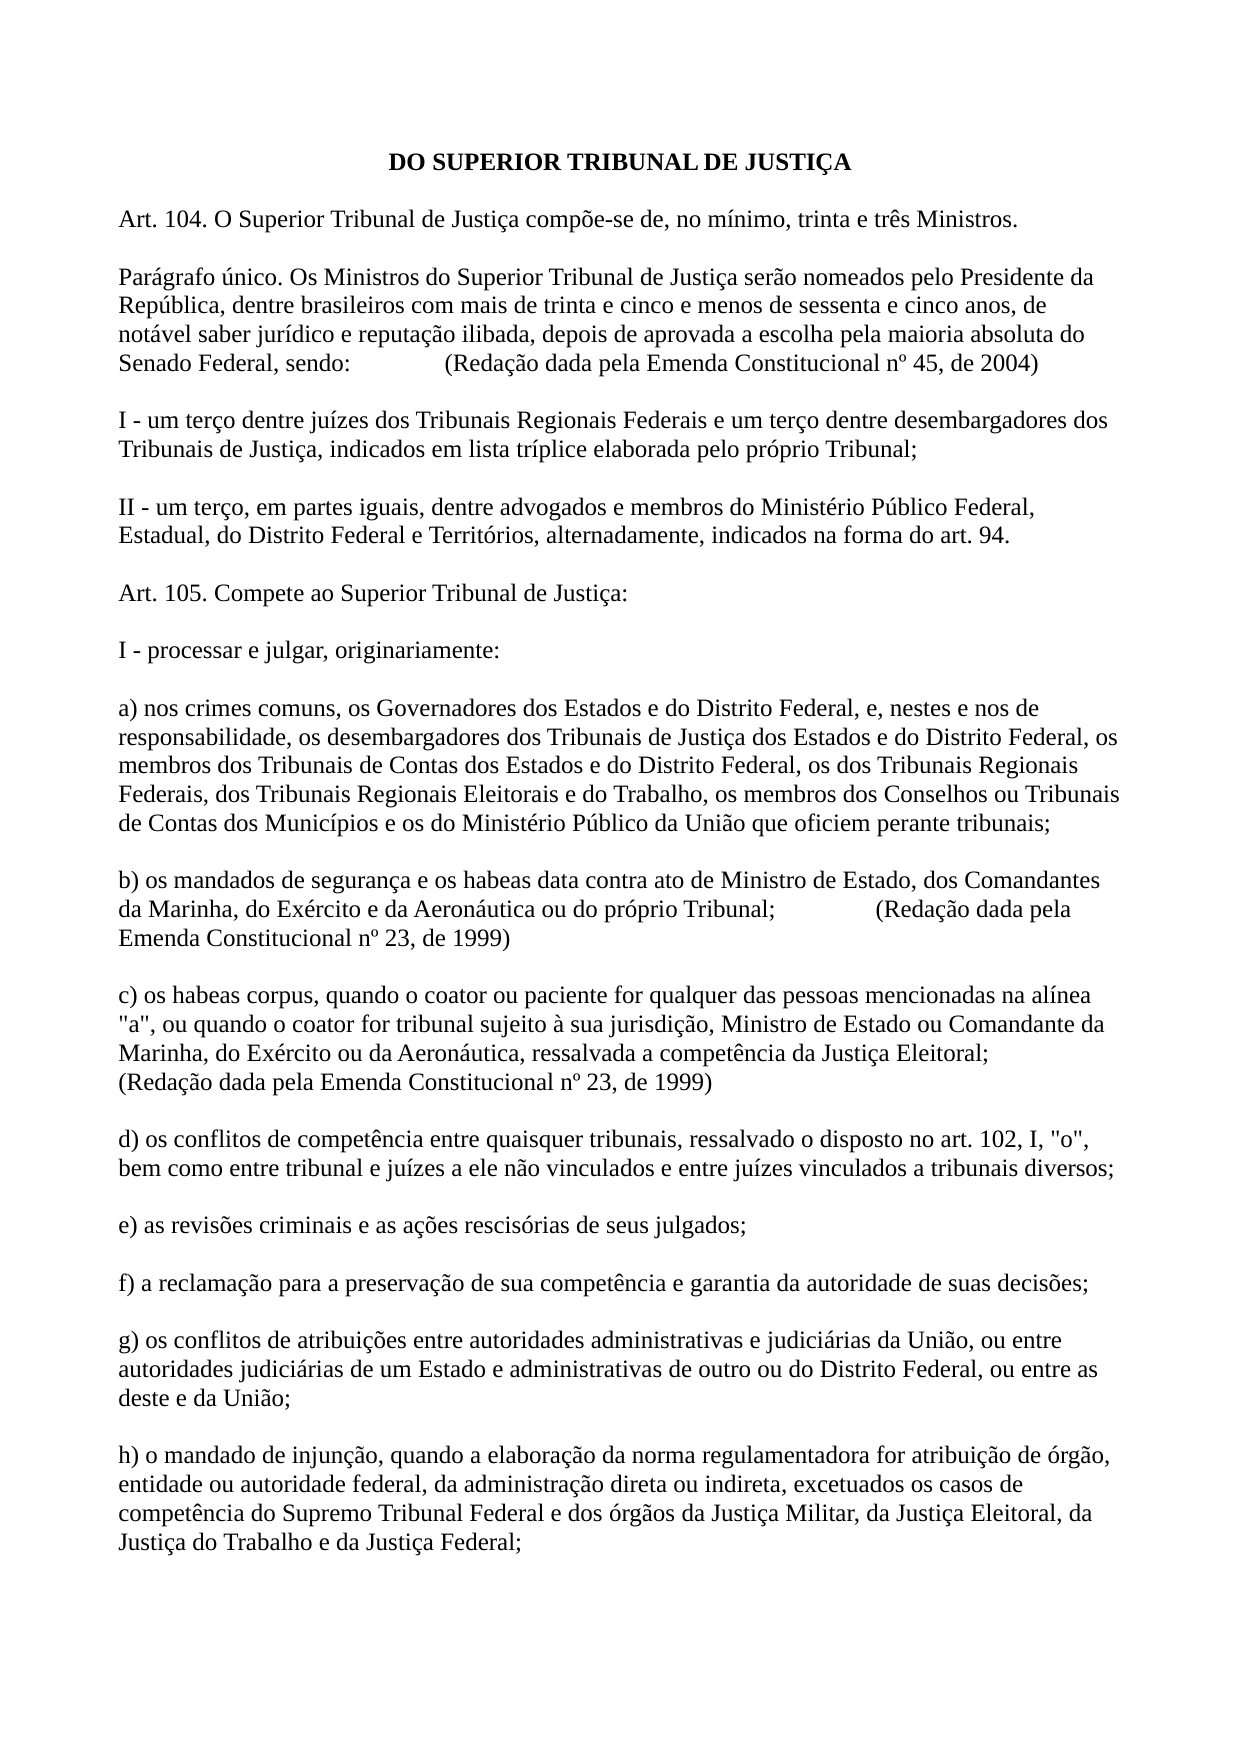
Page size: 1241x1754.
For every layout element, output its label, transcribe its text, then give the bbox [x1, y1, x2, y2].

text e) as revisões criminais e as ações rescisórias de seus julgados; [118, 1211, 1122, 1239]
text DO SUPERIOR TRIBUNAL DE JUSTIÇA [118, 147, 1122, 176]
text Art. 105. Compete ao Superior Tribunal de Justiça: [118, 578, 1122, 607]
text b) os mandados de segurança e os habeas data contra ato de Ministro de Estado, dos Comandantes da Marinha, do Exército e da Aeronáutica ou do próprio Tribunal; (Redação dada pela Emenda Constitucional nº 23, de 1999) [118, 866, 1122, 952]
text Art. 104. O Superior Tribunal de Justiça compõe-se de, no mínimo, trinta e três Ministros. [118, 204, 1122, 233]
text Parágrafo único. Os Ministros do Superior Tribunal de Justiça serão nomeados pelo Presidente da República, dentre brasileiros com mais de trinta e cinco e menos de sessenta e cinco anos, de notável saber jurídico e reputação ilibada, depois de aprovada a escolha pela maioria absoluta do Senado Federal, sendo: (Redação dada pela Emenda Constitucional nº 45, de 2004) [118, 262, 1122, 377]
text I - processar e julgar, originariamente: [118, 636, 1122, 664]
text a) nos crimes comuns, os Governadores dos Estados e do Distrito Federal, e, nestes e nos de responsabilidade, os desembargadores dos Tribunais de Justiça dos Estados e do Distrito Federal, os membros dos Tribunais de Contas dos Estados e do Distrito Federal, os dos Tribunais Regionais Federais, dos Tribunais Regionais Eleitorais e do Trabalho, os membros dos Conselhos ou Tribunais de Contas dos Municípios e os do Ministério Público da União que oficiem perante tribunais; [118, 693, 1122, 837]
text II - um terço, em partes iguais, dentre advogados e membros do Ministério Público Federal, Estadual, do Distrito Federal e Territórios, alternadamente, indicados na forma do art. 94. [118, 492, 1122, 549]
text c) os habeas corpus, quando o coator ou paciente for qualquer das pessoas mencionadas na alínea "a", ou quando o coator for tribunal sujeito à sua jurisdição, Ministro de Estado ou Comandante da Marinha, do Exército ou da Aeronáutica, ressalvada a competência da Justiça Eleitoral; (Redação dada pela Emenda Constitucional nº 23, de 1999) [118, 981, 1122, 1096]
text d) os conflitos de competência entre quaisquer tribunais, ressalvado o disposto no art. 102, I, "o", bem como entre tribunal e juízes a ele não vinculados e entre juízes vinculados a tribunais diversos; [118, 1124, 1122, 1182]
text g) os conflitos de atribuições entre autoridades administrativas e judiciárias da União, ou entre autoridades judiciárias de um Estado e administrativas de outro ou do Distrito Federal, ou entre as deste e da União; [118, 1326, 1122, 1412]
text f) a reclamação para a preservação de sua competência e garantia da autoridade de suas decisões; [118, 1268, 1122, 1297]
text h) o mandado de injunção, quando a elaboração da norma regulamentadora for atribuição de órgão, entidade ou autoridade federal, da administração direta ou indireta, excetuados os casos de competência do Supremo Tribunal Federal e dos órgãos da Justiça Militar, da Justiça Eleitoral, da Justiça do Trabalho e da Justiça Federal; [118, 1441, 1122, 1556]
text I - um terço dentre juízes dos Tribunais Regionais Federais e um terço dentre desembargadores dos Tribunais de Justiça, indicados em lista tríplice elaborada pelo próprio Tribunal; [118, 406, 1122, 463]
